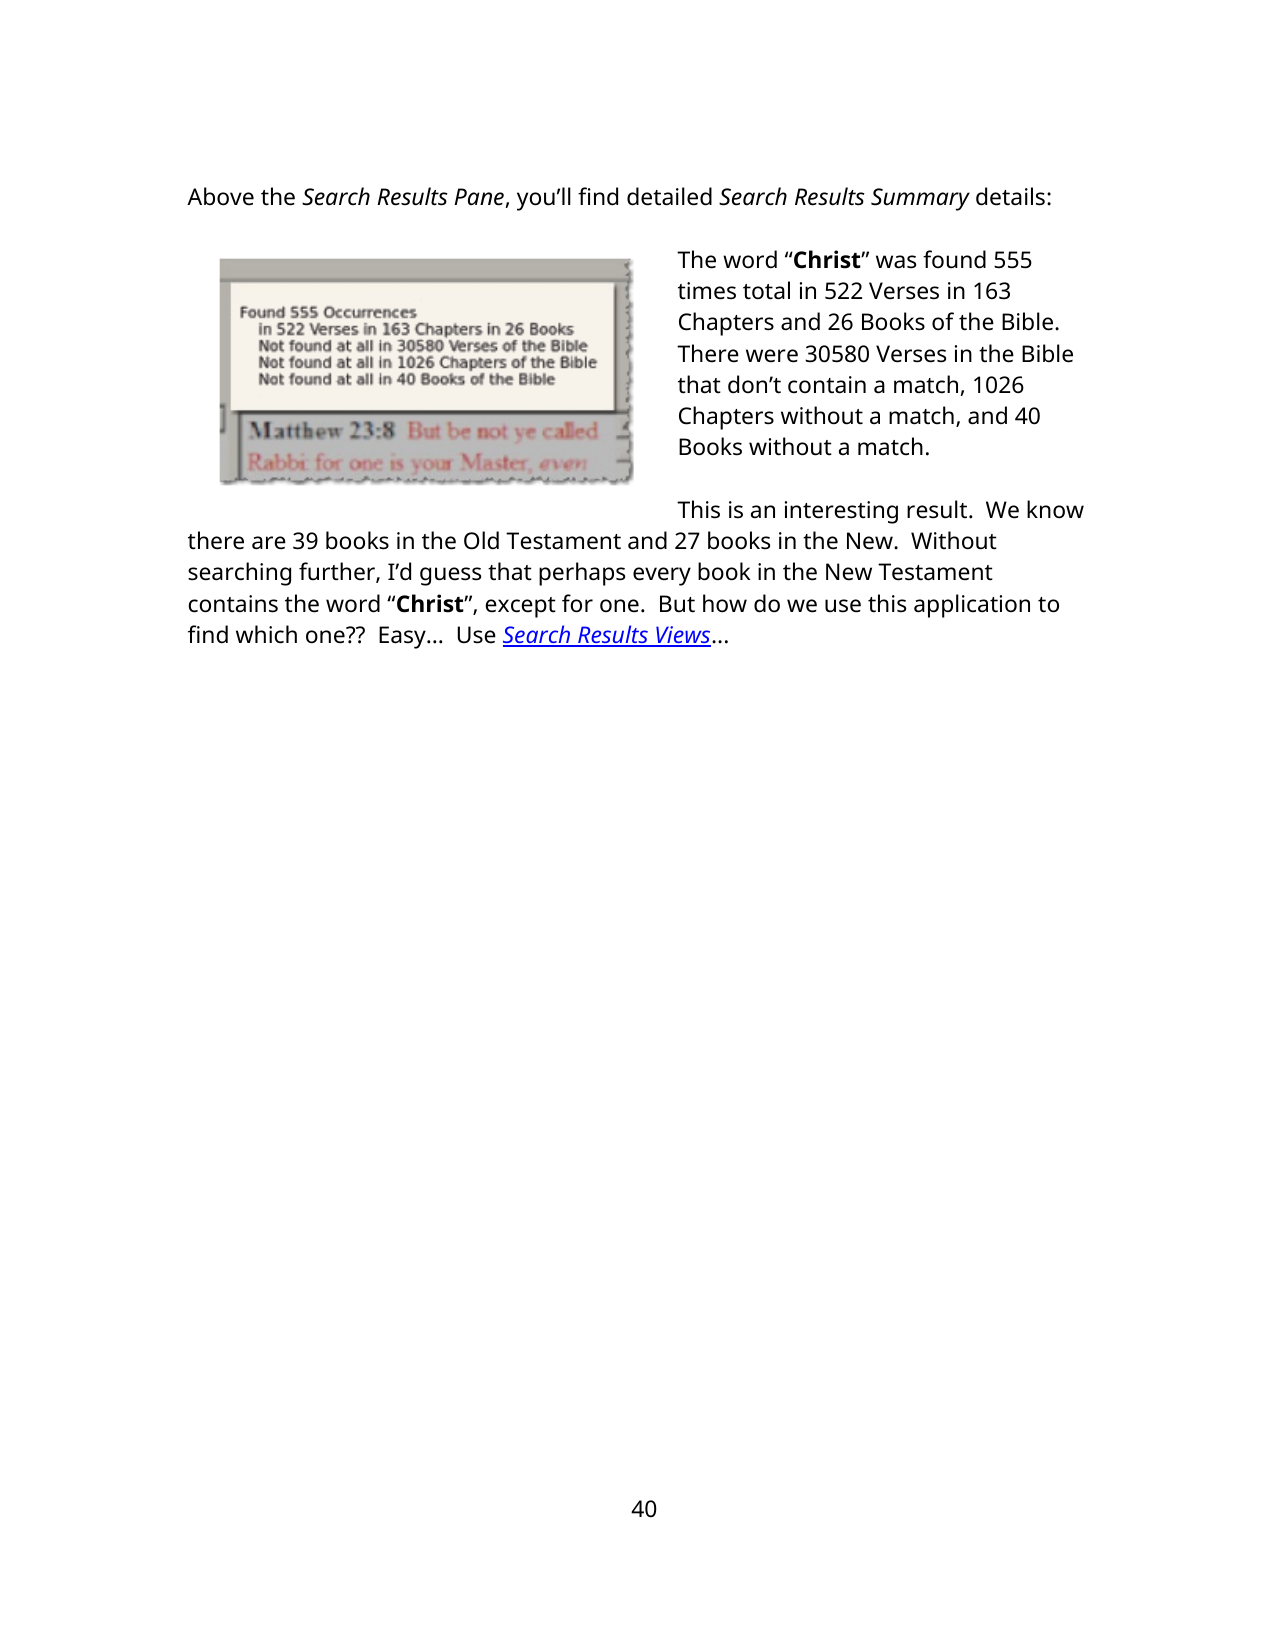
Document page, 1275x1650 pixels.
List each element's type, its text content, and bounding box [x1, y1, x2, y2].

text This is an interesting result. We know there are 39 books in the Old Testament and 27 books in the New. Without searching further, I’d guess that perhaps every book in the New Testament contains the word “Christ”, except for one. But how do we use this application to find which one?? Easy… Use Search Results Views... [187, 494, 1087, 650]
picture [206, 245, 659, 512]
text The word “Christ” was found 555 times total in 522 Verses in 163 Chapters and 26 Books of the Bible. There were 30580 Verses in the Bible that don’t contain a match, 1026 Chapters without a match, and 40 Books without a match. [187, 244, 1087, 462]
text Above the Search Results Pane, you’ll find detailed Search Results Summary details: [187, 181, 1087, 212]
